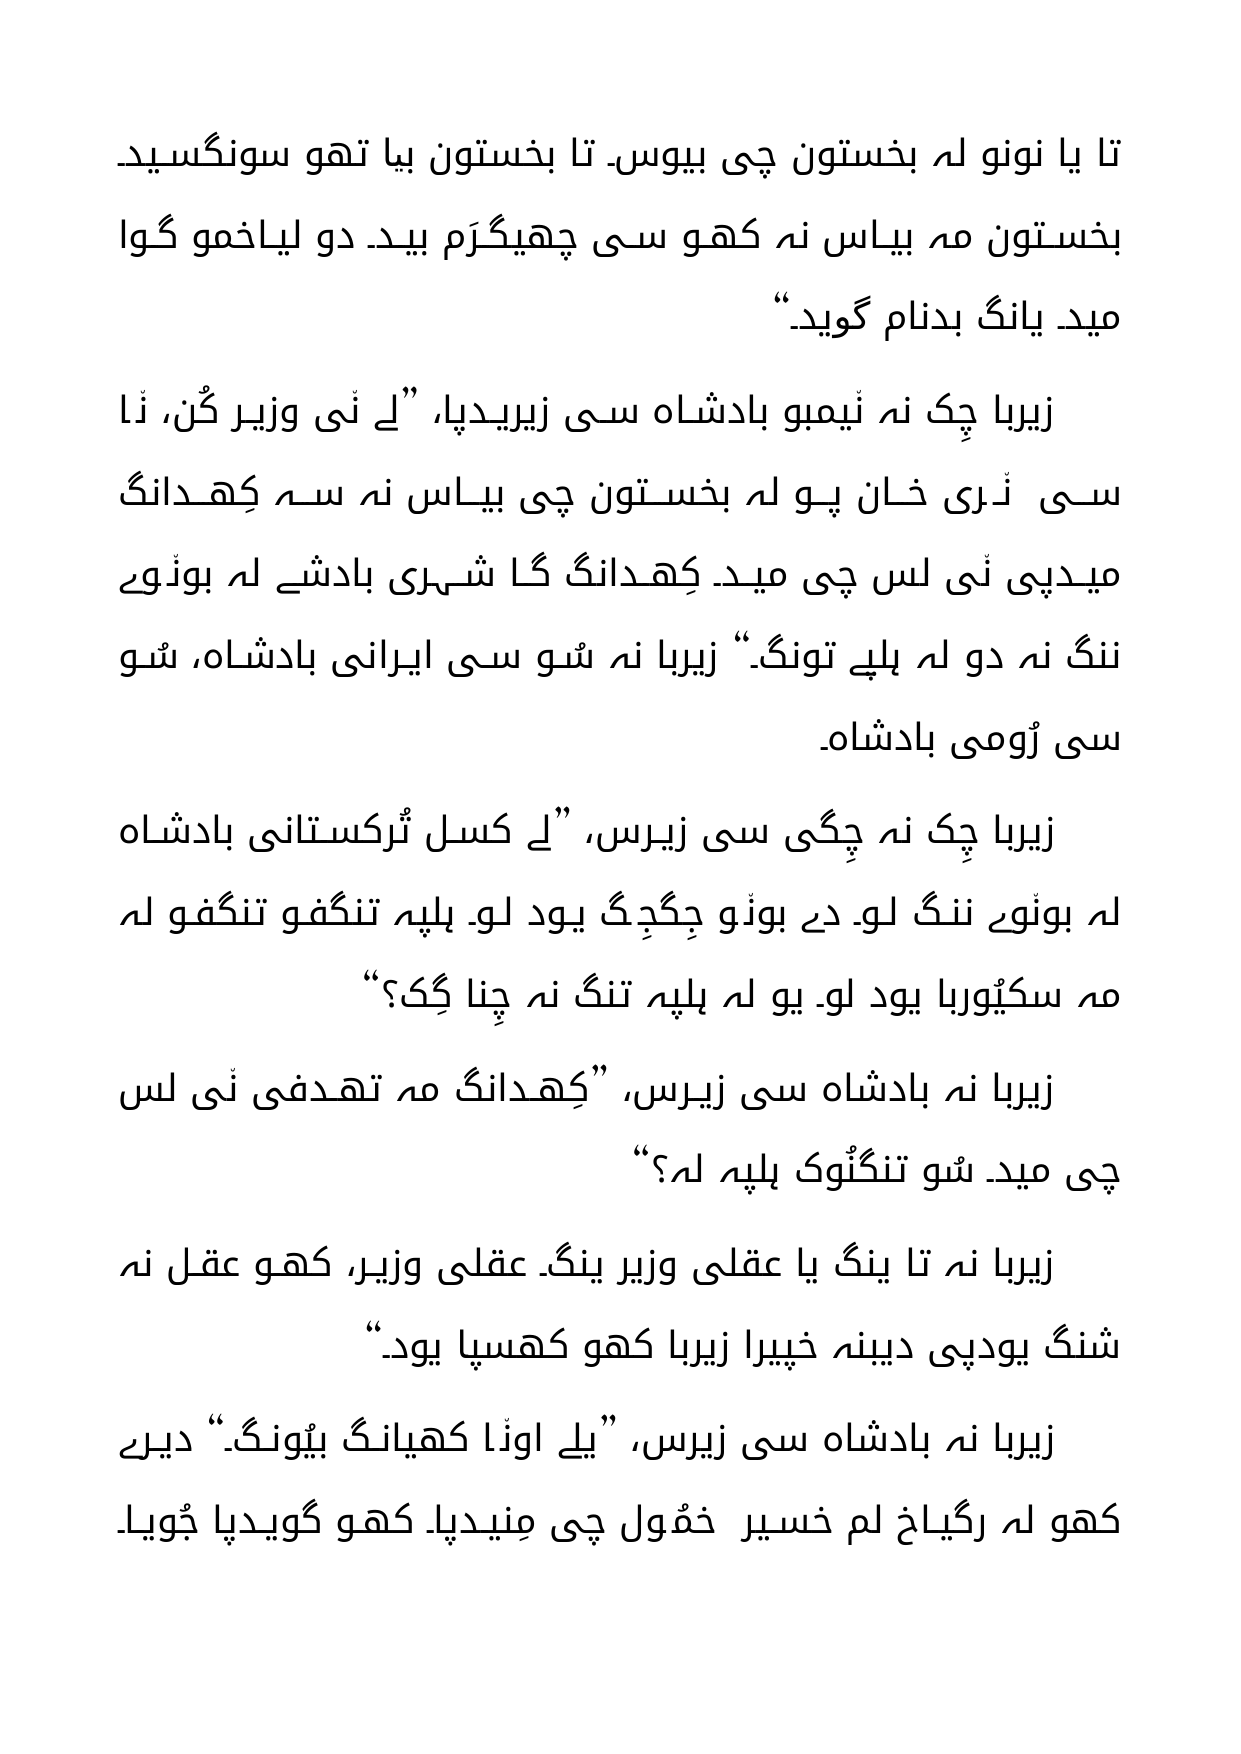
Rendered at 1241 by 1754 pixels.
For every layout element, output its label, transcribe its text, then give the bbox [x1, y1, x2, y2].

text زیربا نہ بادشاہ سی زیرس، ”یلے اون٘ا کھیانگ بیُونگ۔“ دیرے کھو لہ رگیاخ لم خسیر خمُول چی مِنیدپا۔ کھو گویدپا جُویا۔ [118, 1403, 1122, 1556]
text زیربا چِک نہ چِگی سی زیرس، ”لے کسل تُرکستانی بادشاہ لہ بون٘وے ننگ لو۔ دے بون٘و جِگجِگ یود لو۔ ہلپہ تنگفو تنگفو لہ مہ سکیُوربا یود لو۔ یو لہ ہلپہ تنگ نہ چِنا گِک؟“ [118, 796, 1122, 1031]
text زیربا نہ تا ینگ یا عقلی وزیر ینگ۔ عقلی وزیر، کھو عقل نہ شنگ یودپی دیبنہ خپیرا زیربا کھو کھسپا یود۔“ [118, 1228, 1122, 1381]
text زیربا نہ بادشاہ سی زیرس، ”کِھدانگ مہ تھدفی ن٘ی لس چی مید۔ سُو تنگنُوک ہلپہ لہ؟“ [118, 1053, 1122, 1206]
text زیربا چِک نہ ن٘یمبو بادشاہ سی زیریدپا، ”لے ن٘ی وزیر کُن، ن٘ا سی ن٘ری خان پو لہ بخستون چی بیاس نہ سہ کِھدانگ میدپی ن٘ی لس چی مید۔ کِھدانگ گا شہری بادشے لہ بون٘وے ننگ نہ دو لہ ہلپے تونگ۔“ زیربا نہ سُو سی ایرانی بادشاہ، سُو سی رُومی بادشاہ۔ [118, 375, 1122, 773]
text تا یا نونو لہ بخستون چی بیوس۔ تا بخستون بیا تھو سونگسید۔ بخستون مہ بیاس نہ کھو سی چھیگرَم بید۔ دو لیاخمو گوا مید۔ یانگ بدنام گوید۔“ [118, 118, 1122, 353]
